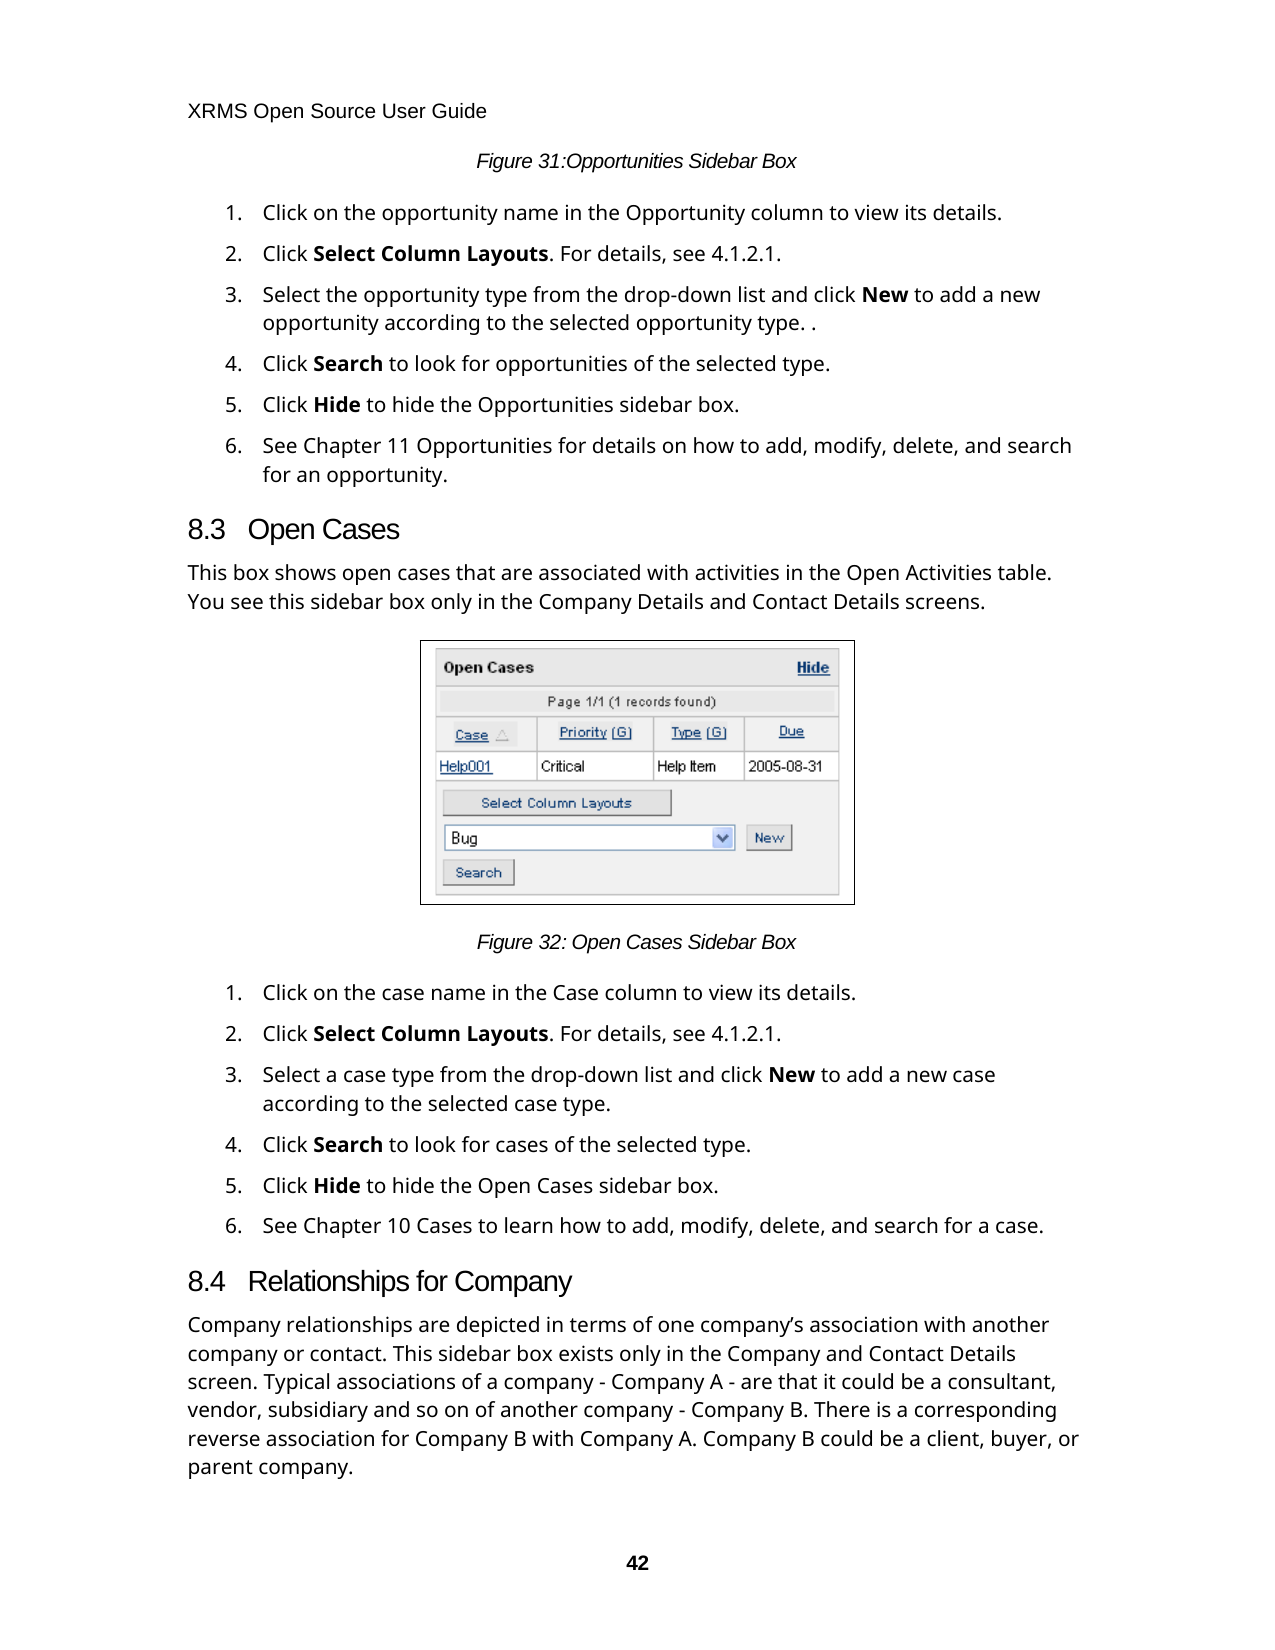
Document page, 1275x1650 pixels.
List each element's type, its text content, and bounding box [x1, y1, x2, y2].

subtitle Relationships for Company [187, 1265, 1087, 1298]
list Click on the case name in the Case column to view its details. [225, 978, 1087, 1007]
text Figure 31:Opportunities Sidebar Box [187, 150, 1087, 173]
list Select a case type from the drop-down list and click New to add a new case according to the selected case type. [225, 1060, 1087, 1117]
list Click Search to look for opportunities of the selected type. [225, 349, 1087, 378]
picture [435, 648, 840, 897]
list Click Select Column Layouts. For details, see 4.1.2.1. [225, 1019, 1087, 1048]
list Click Select Column Layouts. For details, see 4.1.2.1. [225, 239, 1087, 268]
text Figure 32: Open Cases Sidebar Box [187, 930, 1087, 953]
list Click Search to look for cases of the selected type. [225, 1130, 1087, 1158]
list Click Hide to hide the Opportunities sidebar box. [225, 390, 1087, 419]
list Select the opportunity type from the drop-down list and click New to add a new opportunity according to the selected opportunity type. . [225, 280, 1087, 337]
text Company relationships are depicted in terms of one company’s association with another company or contact. This sidebar box exists only in the Company and Contact Details screen. Typical associations of a company - Company A - are that it could be a consultant, vendor, subsidiary and so on of another company - Company B. There is a corresponding reverse association for Company B with Company A. Company B could be a client, buyer, or parent company. [187, 1310, 1087, 1481]
list See Chapter 10 Cases to learn how to add, modify, delete, and search for a case. [225, 1212, 1087, 1240]
subtitle Open Cases [187, 513, 1087, 546]
list Click Hide to hide the Open Cases sidebar box. [225, 1171, 1087, 1199]
list Click on the opportunity name in the Opportunity column to view its details. [225, 198, 1087, 227]
text This box shows open cases that are associated with activities in the Open Activities table. You see this sidebar box only in the Company Details and Contact Details screens. [187, 558, 1087, 615]
list See Chapter 11 Opportunities for details on how to add, modify, delete, and search for an opportunity. [225, 431, 1087, 488]
